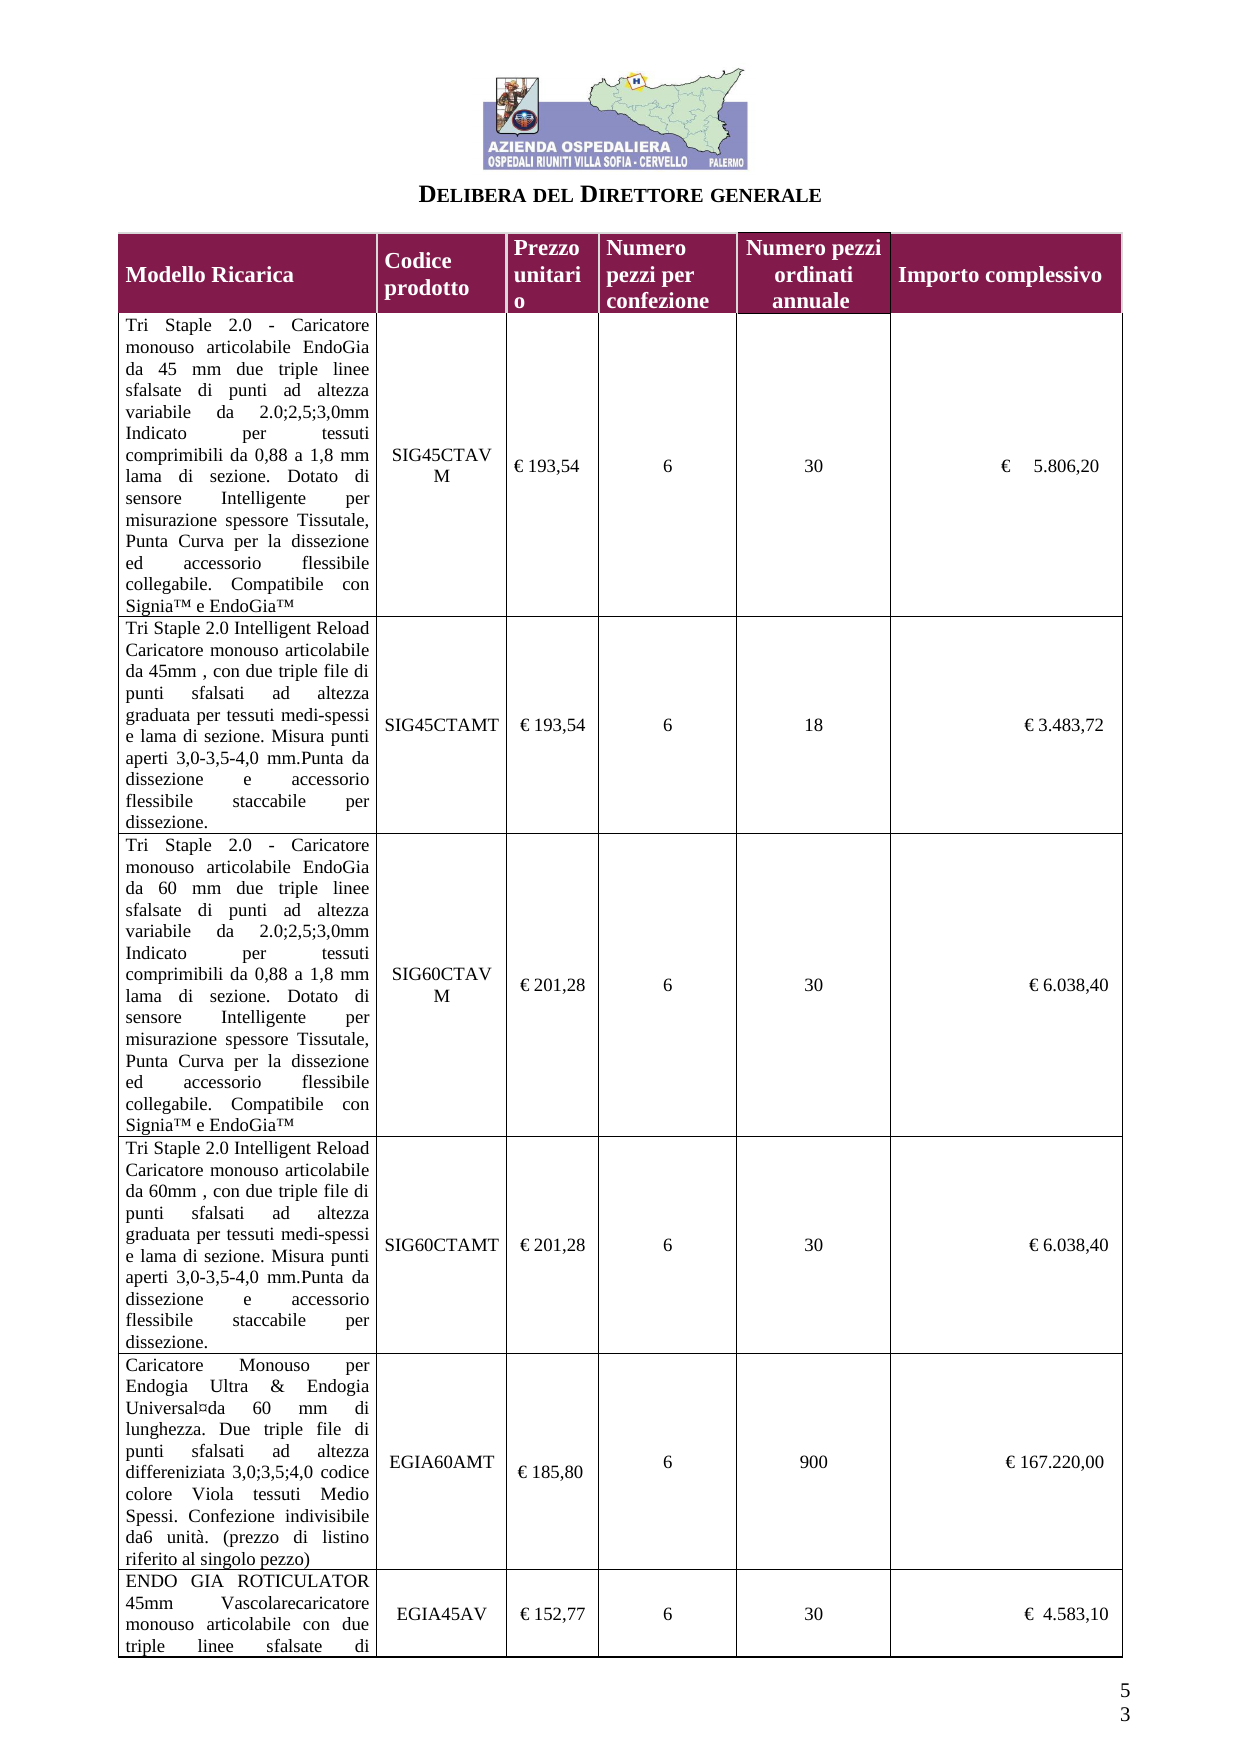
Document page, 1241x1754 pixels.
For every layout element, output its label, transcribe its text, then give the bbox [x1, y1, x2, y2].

table_cell € 5.806,20 [891, 313, 1122, 616]
table_cell Caricatore Monouso per Endogia Ultra & Endogia Universal¤da 60 mm di lunghezza. Due triple file di punti sfalsati ad altezza differeniziata 3,0;3,5;4,0 codice colore Viola tessuti Medio Spessi. Confezione indivisibile da6 unità. (prezzo di listino riferito al singolo pezzo) [119, 1354, 376, 1569]
table_cell Tri Staple 2.0 Intelligent Reload Caricatore monouso articolabile da 60mm , con due triple file di punti sfalsati ad altezza graduata per tessuti medi-spessi e lama di sezione. Misura punti aperti 3,0-3,5-4,0 mm.Punta da dissezione e accessorio flessibile staccabile per dissezione. [119, 1137, 376, 1352]
table_cell € 193,54 [507, 617, 598, 833]
table_header Modello Ricarica [118, 234, 376, 313]
table_cell 900 [737, 1354, 890, 1569]
table_cell 6 [599, 834, 736, 1136]
table_cell € 201,28 [507, 834, 598, 1136]
table_cell € 3.483,72 [891, 617, 1122, 833]
table_cell ENDO GIA ROTICULATOR 45mm Vascolarecaricatore monouso articolabile con due triple linee sfalsate di [119, 1570, 376, 1656]
table_cell EGIA45AV [377, 1570, 506, 1656]
table_cell Tri Staple 2.0 Intelligent Reload Caricatore monouso articolabile da 45mm , con due triple file di punti sfalsati ad altezza graduata per tessuti medi-spessi e lama di sezione. Misura punti aperti 3,0-3,5-4,0 mm.Punta da dissezione e accessorio flessibile staccabile per dissezione. [119, 617, 376, 833]
table_cell 6 [599, 617, 736, 833]
table_cell EGIA60AMT [377, 1354, 506, 1569]
table_cell SIG45CTAVM [377, 313, 506, 616]
table_cell 6 [599, 1354, 736, 1569]
table_header Numero pezzi per confezione [600, 234, 736, 313]
table_header Numero pezzi ordinati annuale [738, 233, 890, 313]
table_cell 30 [737, 1137, 890, 1352]
table_cell 6 [599, 313, 736, 616]
table_header Codice prodotto [378, 234, 505, 313]
table_cell € 152,77 [507, 1570, 598, 1656]
table_cell 18 [737, 617, 890, 833]
table_cell € 201,28 [507, 1137, 598, 1352]
table_cell SIG45CTAMT [377, 617, 506, 833]
table_header Prezzo unitario [508, 234, 598, 313]
table_cell € 185,80 [507, 1354, 598, 1569]
table_cell SIG60CTAMT [377, 1137, 506, 1352]
table_cell Tri Staple 2.0 - Caricatore monouso articolabile EndoGia da 60 mm due triple linee sfalsate di punti ad altezza variabile da 2.0;2,5;3,0mm Indicato per tessuti comprimibili da 0,88 a 1,8 mm lama di sezione. Dotato di sensore Intelligente per misurazione spessore Tissutale, Punta Curva per la dissezione ed accessorio flessibile collegabile. Compatibile con Signia™ e EndoGia™ [119, 834, 376, 1136]
table_cell € 4.583,10 [891, 1570, 1122, 1656]
table_cell 6 [599, 1137, 736, 1352]
table_cell € 167.220,00 [891, 1354, 1122, 1569]
table_cell 30 [737, 314, 890, 616]
table_cell € 193,54 [507, 313, 598, 616]
table_cell € 6.038,40 [891, 1137, 1122, 1352]
table_header Importo complessivo [891, 234, 1121, 313]
table_cell Tri Staple 2.0 - Caricatore monouso articolabile EndoGia da 45 mm due triple linee sfalsate di punti ad altezza variabile da 2.0;2,5;3,0mm Indicato per tessuti comprimibili da 0,88 a 1,8 mm lama di sezione. Dotato di sensore Intelligente per misurazione spessore Tissutale, Punta Curva per la dissezione ed accessorio flessibile collegabile. Compatibile con Signia™ e EndoGia™ [119, 313, 376, 616]
table_cell 6 [599, 1570, 736, 1656]
table_cell SIG60CTAVM [377, 834, 506, 1136]
table_cell 30 [737, 1570, 890, 1656]
table_cell 30 [737, 834, 890, 1136]
table_cell € 6.038,40 [891, 834, 1122, 1136]
